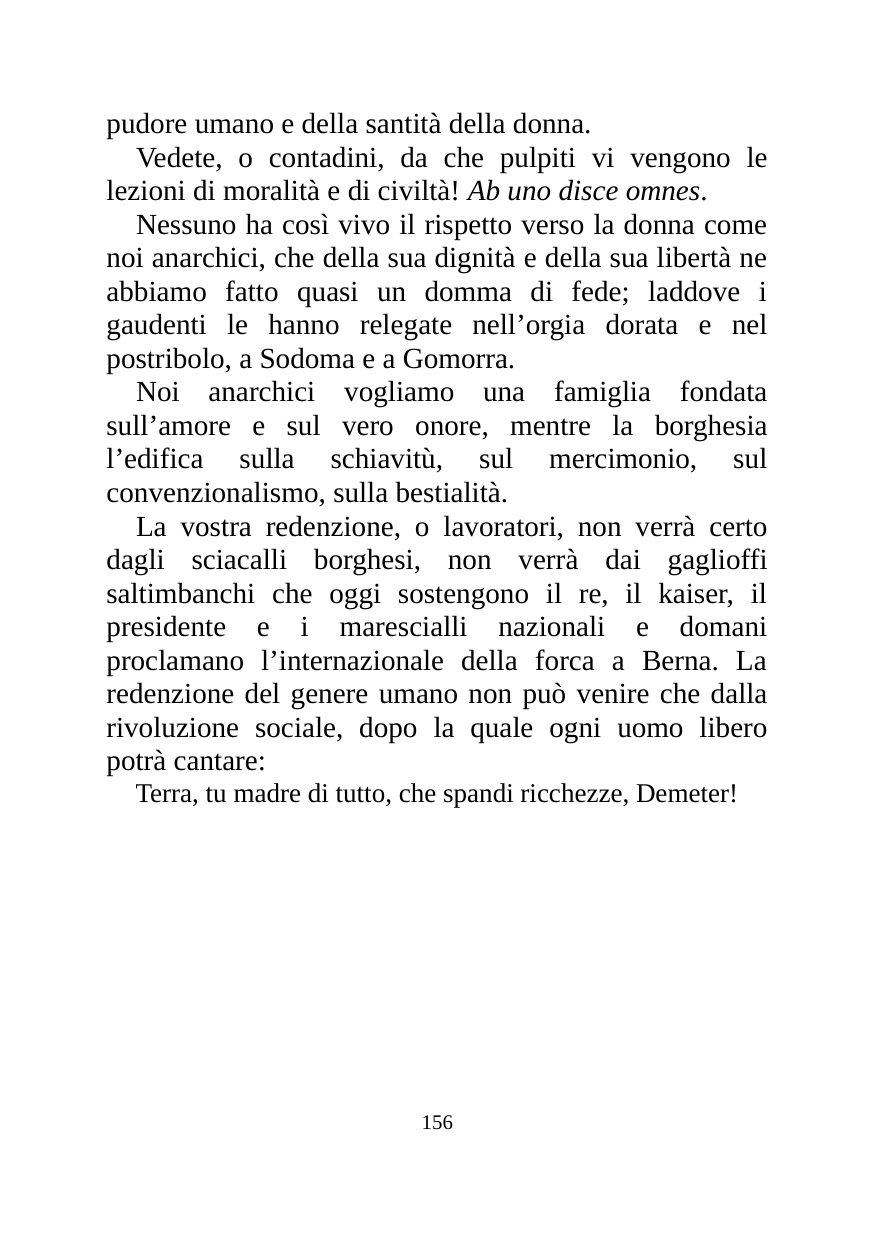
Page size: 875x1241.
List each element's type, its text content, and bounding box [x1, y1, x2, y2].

text La vostra redenzione, o lavoratori, non verrà certo dagli sciacalli borghesi, non verrà dai gaglioffi saltimbanchi che oggi sostengono il re, il kaiser, il presidente e i marescialli nazionali e domani proclamano l’internazionale della forca a Berna. La redenzione del genere umano non può venire che dalla rivoluzione sociale, dopo la quale ogni uomo libero potrà cantare: [106, 509, 768, 777]
text pudore umano e della santità della donna. [106, 106, 768, 140]
text Noi anarchici vogliamo una famiglia fondata sull’amore e sul vero onore, mentre la borghesia l’edifica sulla schiavitù, sul mercimonio, sul convenzionalismo, sulla bestialità. [106, 374, 768, 509]
text Terra, tu madre di tutto, che spandi ricchezze, Demeter! [106, 777, 768, 808]
text Vedete, o contadini, da che pulpiti vi vengono le lezioni di moralità e di civiltà! Ab uno disce omnes. [106, 140, 768, 207]
text Nessuno ha così vivo il rispetto verso la donna come noi anarchici, che della sua dignità e della sua libertà ne abbiamo fatto quasi un domma di fede; laddove i gaudenti le hanno relegate nell’orgia dorata e nel postribolo, a Sodoma e a Gomorra. [106, 207, 768, 374]
